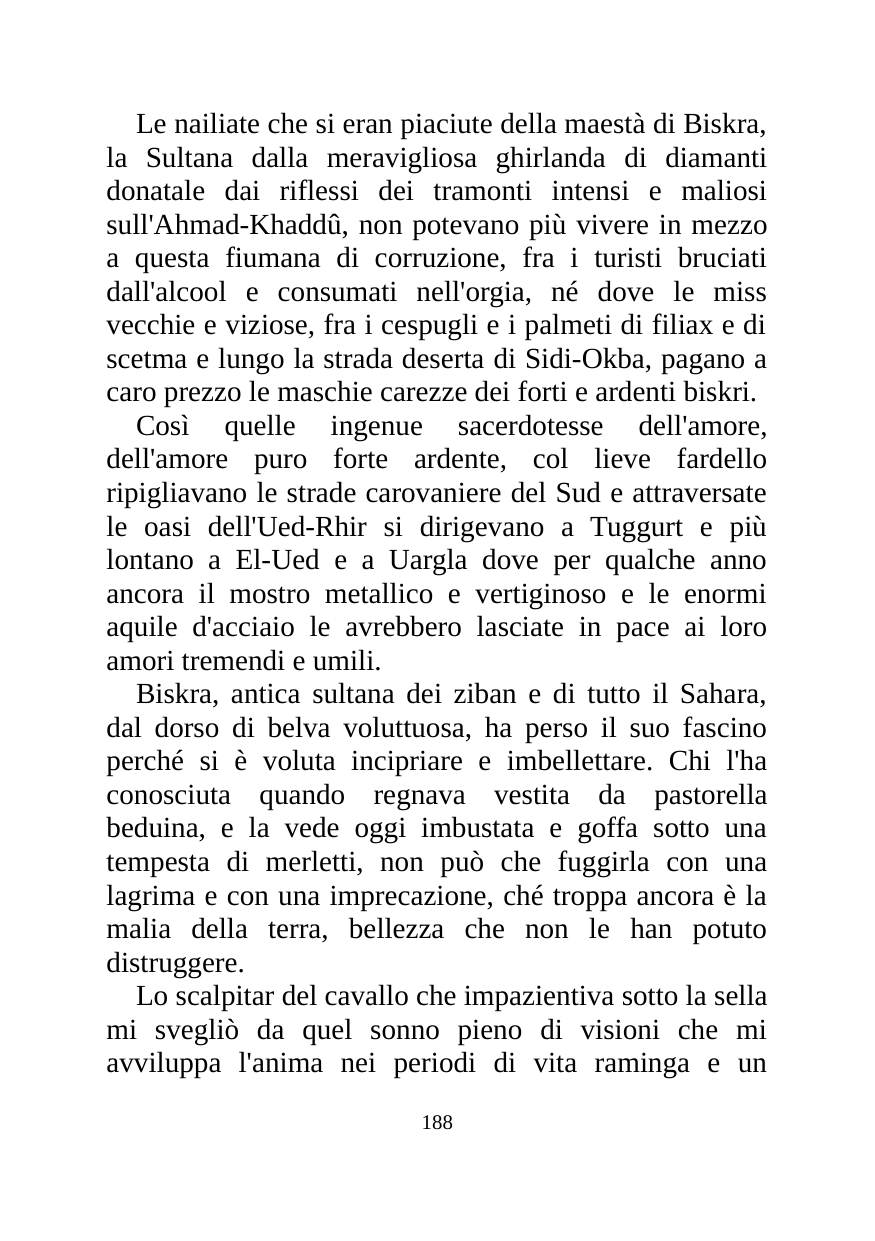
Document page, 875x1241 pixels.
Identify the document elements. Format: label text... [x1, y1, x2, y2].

text Le nailiate che si eran piaciute della maestà di Biskra, la Sultana dalla meravigliosa ghirlanda di diamanti donatale dai riflessi dei tramonti intensi e maliosi sull'Ahmad-Khaddû, non potevano più vivere in mezzo a questa fiumana di corruzione, fra i turisti bruciati dall'alcool e consumati nell'orgia, né dove le miss vecchie e viziose, fra i cespugli e i palmeti di filiax e di scetma e lungo la strada deserta di Sidi-Okba, pagano a caro prezzo le maschie carezze dei forti e ardenti biskri. [106, 106, 768, 408]
text Biskra, antica sultana dei ziban e di tutto il Sahara, dal dorso di belva voluttuosa, ha perso il suo fascino perché si è voluta incipriare e imbellettare. Chi l'ha conosciuta quando regnava vestita da pastorella beduina, e la vede oggi imbustata e goffa sotto una tempesta di merletti, non può che fuggirla con una lagrima e con una imprecazione, ché troppa ancora è la malia della terra, bellezza che non le han potuto distruggere. [106, 676, 768, 978]
text Così quelle ingenue sacerdotesse dell'amore, dell'amore puro forte ardente, col lieve fardello ripigliavano le strade carovaniere del Sud e attraversate le oasi dell'Ued-Rhir si dirigevano a Tuggurt e più lontano a El-Ued e a Uargla dove per qualche anno ancora il mostro metallico e vertiginoso e le enormi aquile d'acciaio le avrebbero lasciate in pace ai loro amori tremendi e umili. [106, 408, 768, 676]
text Lo scalpitar del cavallo che impazientiva sotto la sella mi svegliò da quel sonno pieno di visioni che mi avviluppa l'anima nei periodi di vita raminga e un [106, 978, 768, 1079]
